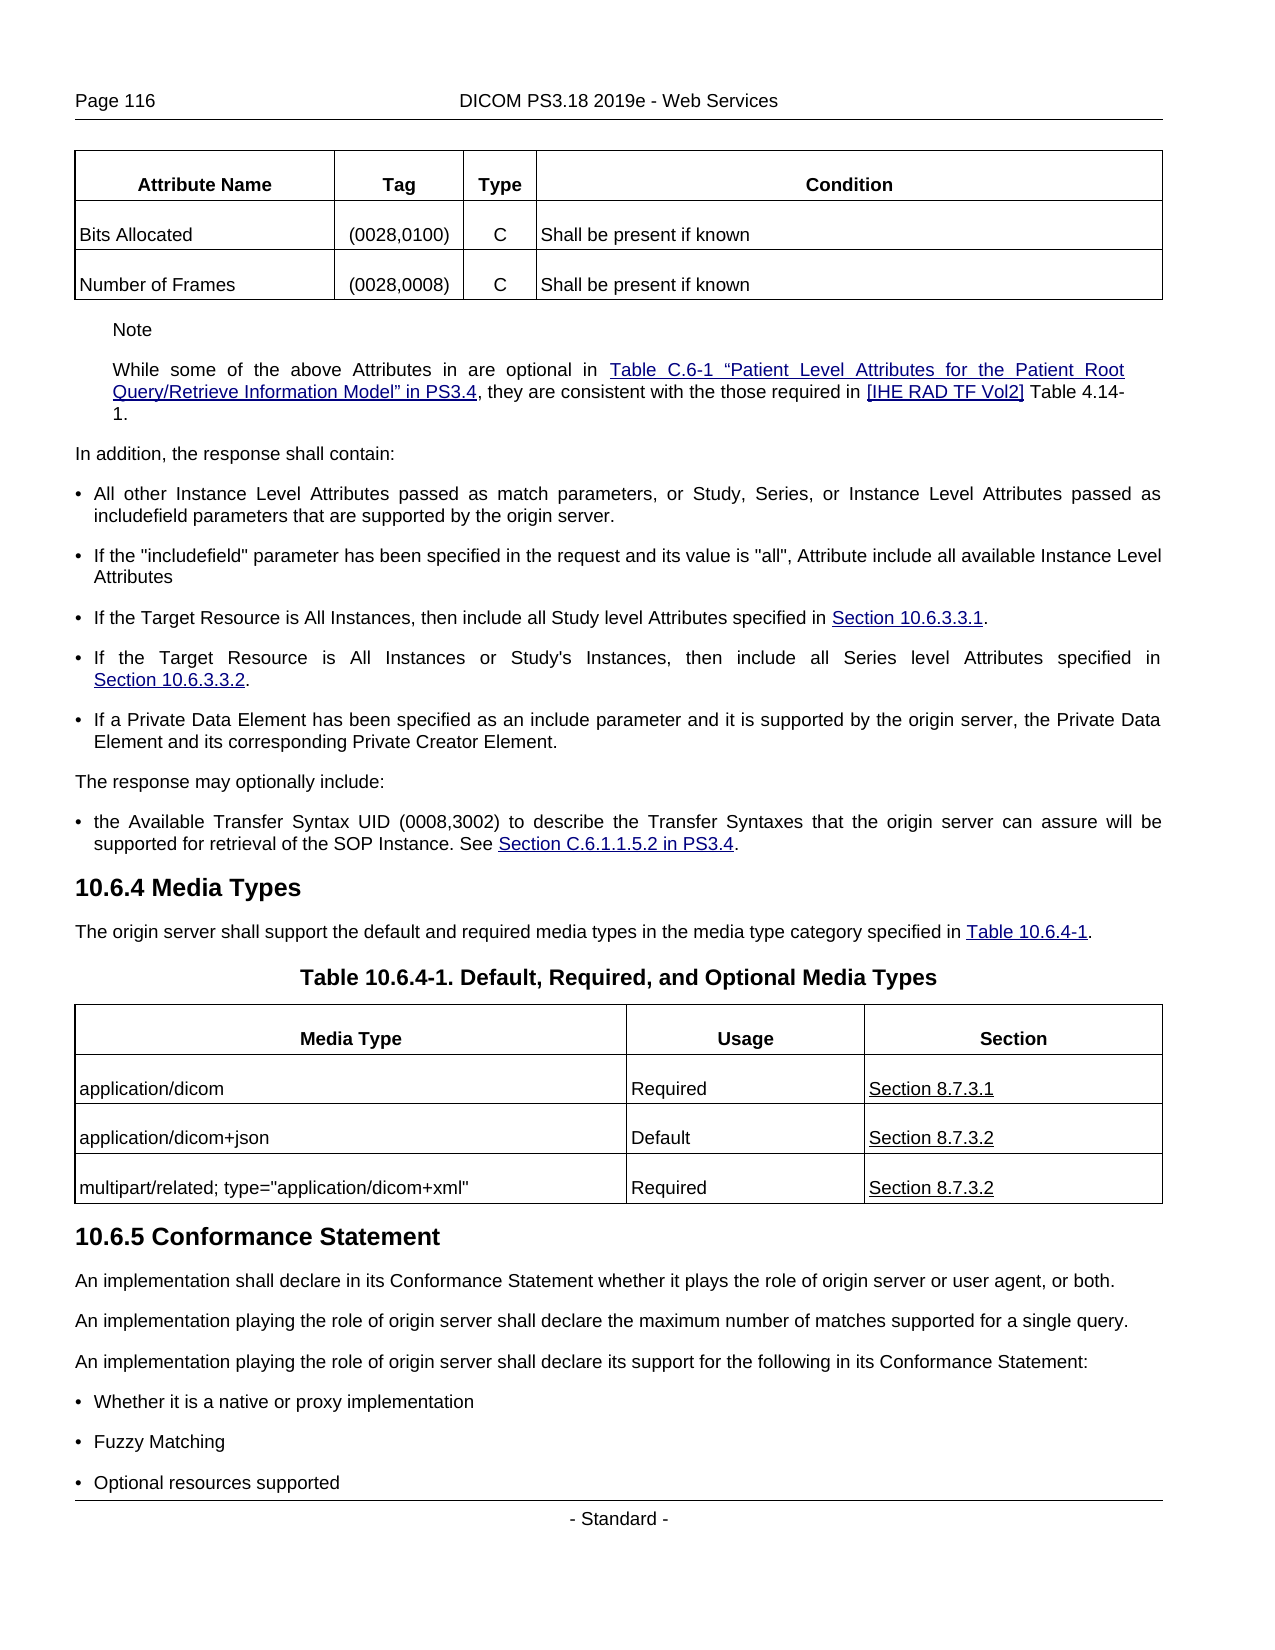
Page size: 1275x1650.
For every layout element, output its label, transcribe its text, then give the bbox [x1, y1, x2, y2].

text An implementation playing the role of origin server shall declare the maximum number of matches supported for a single query. [75, 1310, 1162, 1332]
text An implementation playing the role of origin server shall declare its support for the following in its Conformance Statement: [75, 1351, 1162, 1372]
table_cell C [464, 201, 536, 249]
table_cell (0028,0008) [335, 250, 463, 299]
table_cell (0028,0100) [335, 201, 463, 249]
table_cell application/dicom [76, 1055, 626, 1103]
table_cell application/dicom+json [76, 1104, 626, 1153]
table_cell Section 8.7.3.1 [865, 1055, 1162, 1103]
text Table 10.6.4-1. Default, Required, and Optional Media Types [75, 964, 1162, 990]
text The origin server shall support the default and required media types in the media type category specified in Table 10.6.4-1. [75, 920, 1162, 942]
table_cell Section 8.7.3.2 [865, 1104, 1162, 1153]
text • All other Instance Level Attributes passed as match parameters, or Study, Series, or Instance Level Attributes passed as includefield parameters that are supported by the origin server. [75, 483, 1162, 526]
table_cell Shall be present if known [537, 201, 1162, 249]
table_header Section [865, 1005, 1162, 1053]
text • Optional resources supported [75, 1471, 1162, 1493]
table_cell C [464, 250, 536, 299]
text • If a Private Data Element has been specified as an include parameter and it is supported by the origin server, the Private Data Element and its corresponding Private Creator Element. [75, 709, 1162, 752]
table_cell Required [627, 1055, 864, 1103]
text The response may optionally include: [75, 771, 1162, 792]
table_header Condition [537, 151, 1162, 200]
table_cell Default [627, 1104, 864, 1153]
text In addition, the response shall contain: [75, 443, 1162, 464]
text • If the "includefield" parameter has been specified in the request and its value is "all", Attribute include all available Instance Level Attributes [75, 545, 1162, 588]
table_header Attribute Name [76, 151, 334, 200]
text While some of the above Attributes in are optional in Table C.6-1 “Patient Level Attributes for the Patient Root Query/Retrieve Information Model” in PS3.4, they are consistent with the those required in [IHE RAD TF Vol2] Table 4.14-1. [112, 359, 1125, 424]
table_cell Required [627, 1154, 864, 1203]
text • If the Target Resource is All Instances or Study's Instances, then include all Series level Attributes specified in Section 10.6.3.3.2. [75, 647, 1162, 690]
text 10.6.4 Media Types [75, 873, 1162, 902]
text 10.6.5 Conformance Statement [75, 1222, 1162, 1251]
table_header Usage [627, 1005, 864, 1053]
text Note [112, 319, 1125, 340]
text • If the Target Resource is All Instances, then include all Study level Attributes specified in Section 10.6.3.3.1. [75, 607, 1162, 628]
table_cell multipart/related; type="application/dicom+xml" [76, 1154, 626, 1203]
table_header Type [464, 151, 536, 200]
table_header Media Type [76, 1005, 626, 1053]
text An implementation shall declare in its Conformance Statement whether it plays the role of origin server or user agent, or both. [75, 1270, 1162, 1291]
table_cell Bits Allocated [76, 201, 334, 249]
text • Fuzzy Matching [75, 1431, 1162, 1453]
text • the Available Transfer Syntax UID (0008,3002) to describe the Transfer Syntaxes that the origin server can assure will be supported for retrieval of the SOP Instance. See Section C.6.1.1.5.2 in PS3.4. [75, 811, 1162, 854]
table_header Tag [335, 151, 463, 200]
text • Whether it is a native or proxy implementation [75, 1391, 1162, 1412]
table_cell Section 8.7.3.2 [865, 1154, 1162, 1203]
table_cell Number of Frames [76, 250, 334, 299]
table_cell Shall be present if known [537, 250, 1162, 299]
